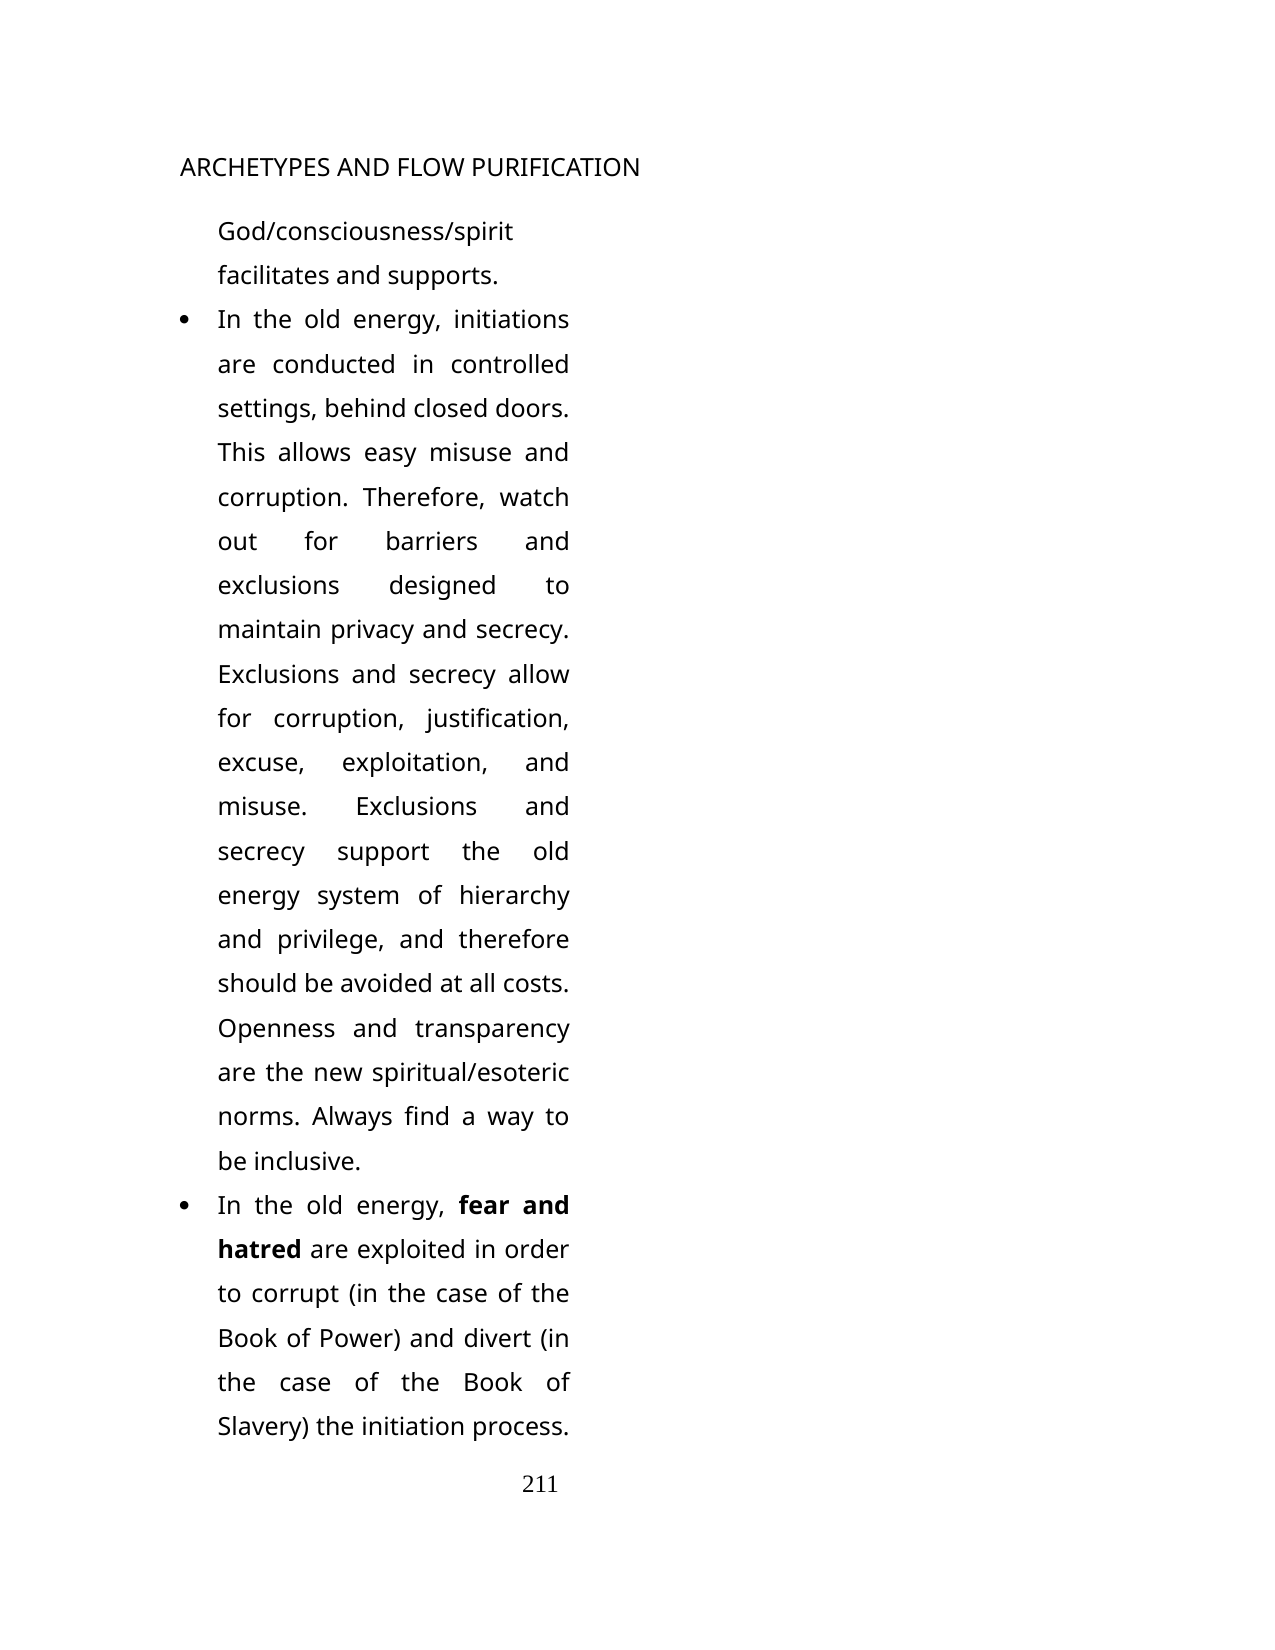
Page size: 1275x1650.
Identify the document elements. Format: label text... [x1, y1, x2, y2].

list God/consciousness/spirit facilitates and supports. [180, 213, 570, 292]
list In the old energy, initiations are conducted in controlled settings, behind closed doors. This allows easy misuse and corruption. Therefore, watch out for barriers and exclusions designed to maintain privacy and secrecy. Exclusions and secrecy allow for corruption, justification, excuse, exploitation, and misuse. Exclusions and secrecy support the old energy system of hierarchy and privilege, and therefore should be avoided at all costs. Openness and transparency are the new spiritual/esoteric norms. Always find a way to be inclusive. [180, 302, 570, 1177]
list In the old energy, fear and hatred are exploited in order to corrupt (in the case of the Book of Power) and divert (in the case of the Book of Slavery) the initiation process. [180, 1187, 570, 1443]
